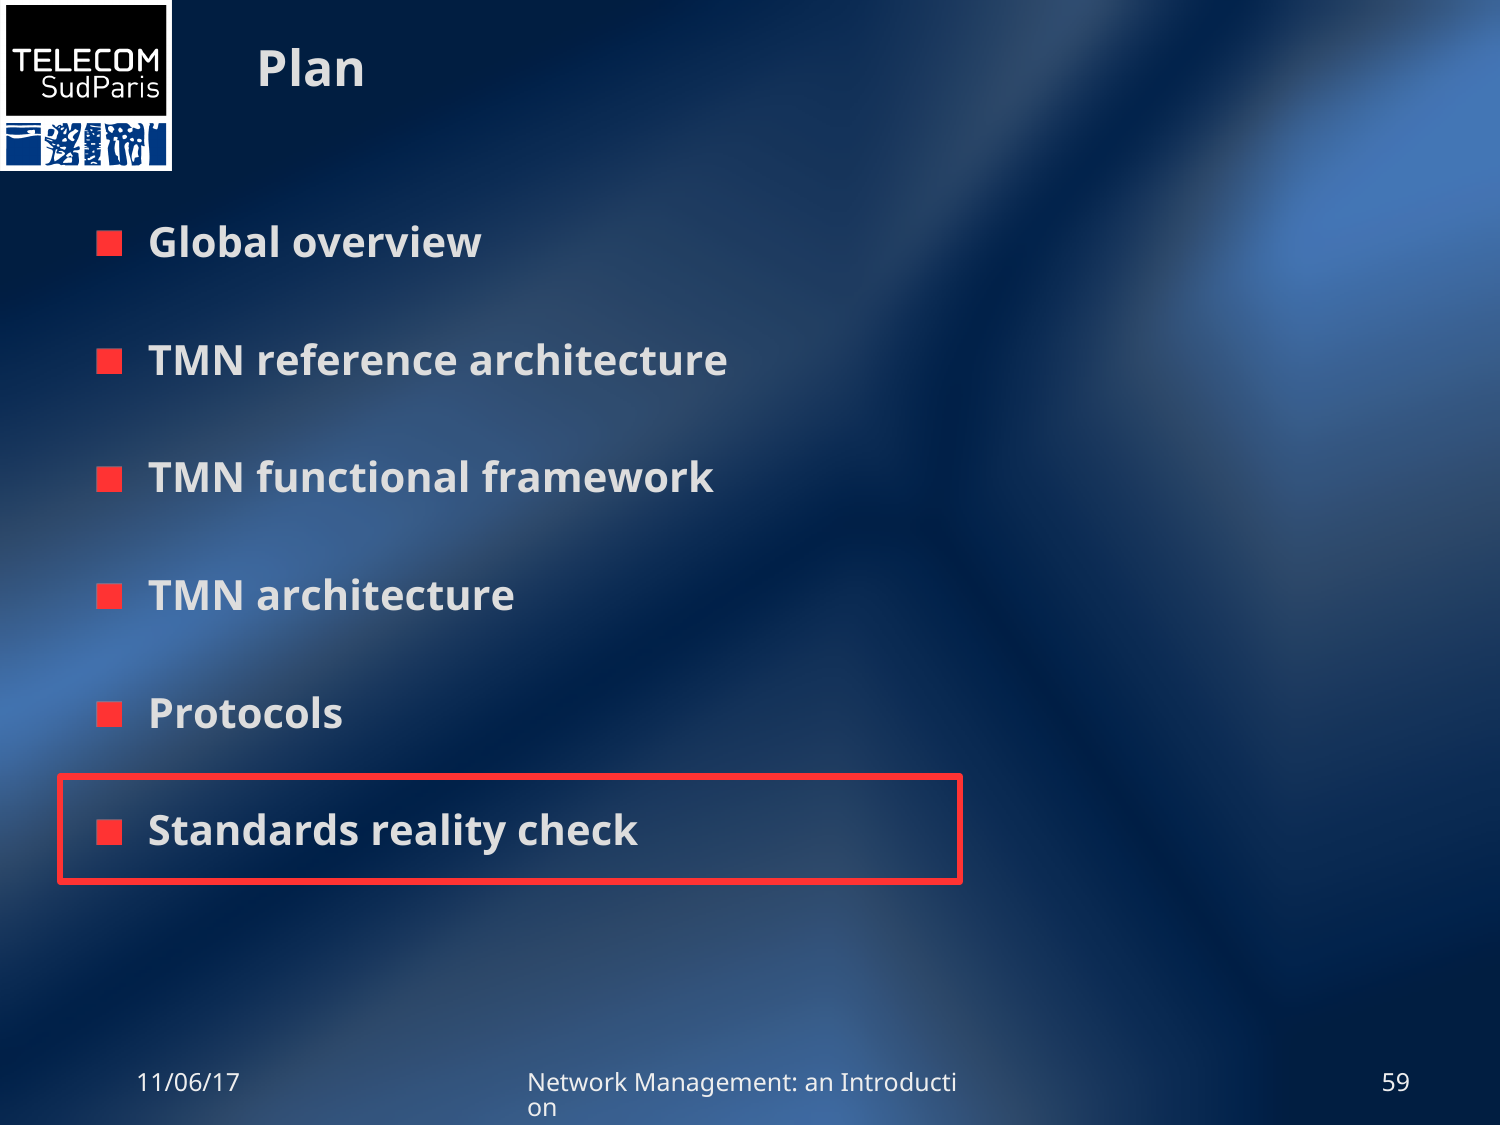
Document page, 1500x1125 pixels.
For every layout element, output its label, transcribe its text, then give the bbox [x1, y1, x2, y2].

list Global overview TMN reference architecture TMN functional framework TMN architecture Protocols Standards reality check [76, 780, 957, 878]
picture [0, 0, 1500, 1125]
title Plan [242, 7, 1436, 126]
list Global overview TMN reference architecture TMN functional framework TMN architecture Protocols Standards reality check [76, 207, 1427, 977]
